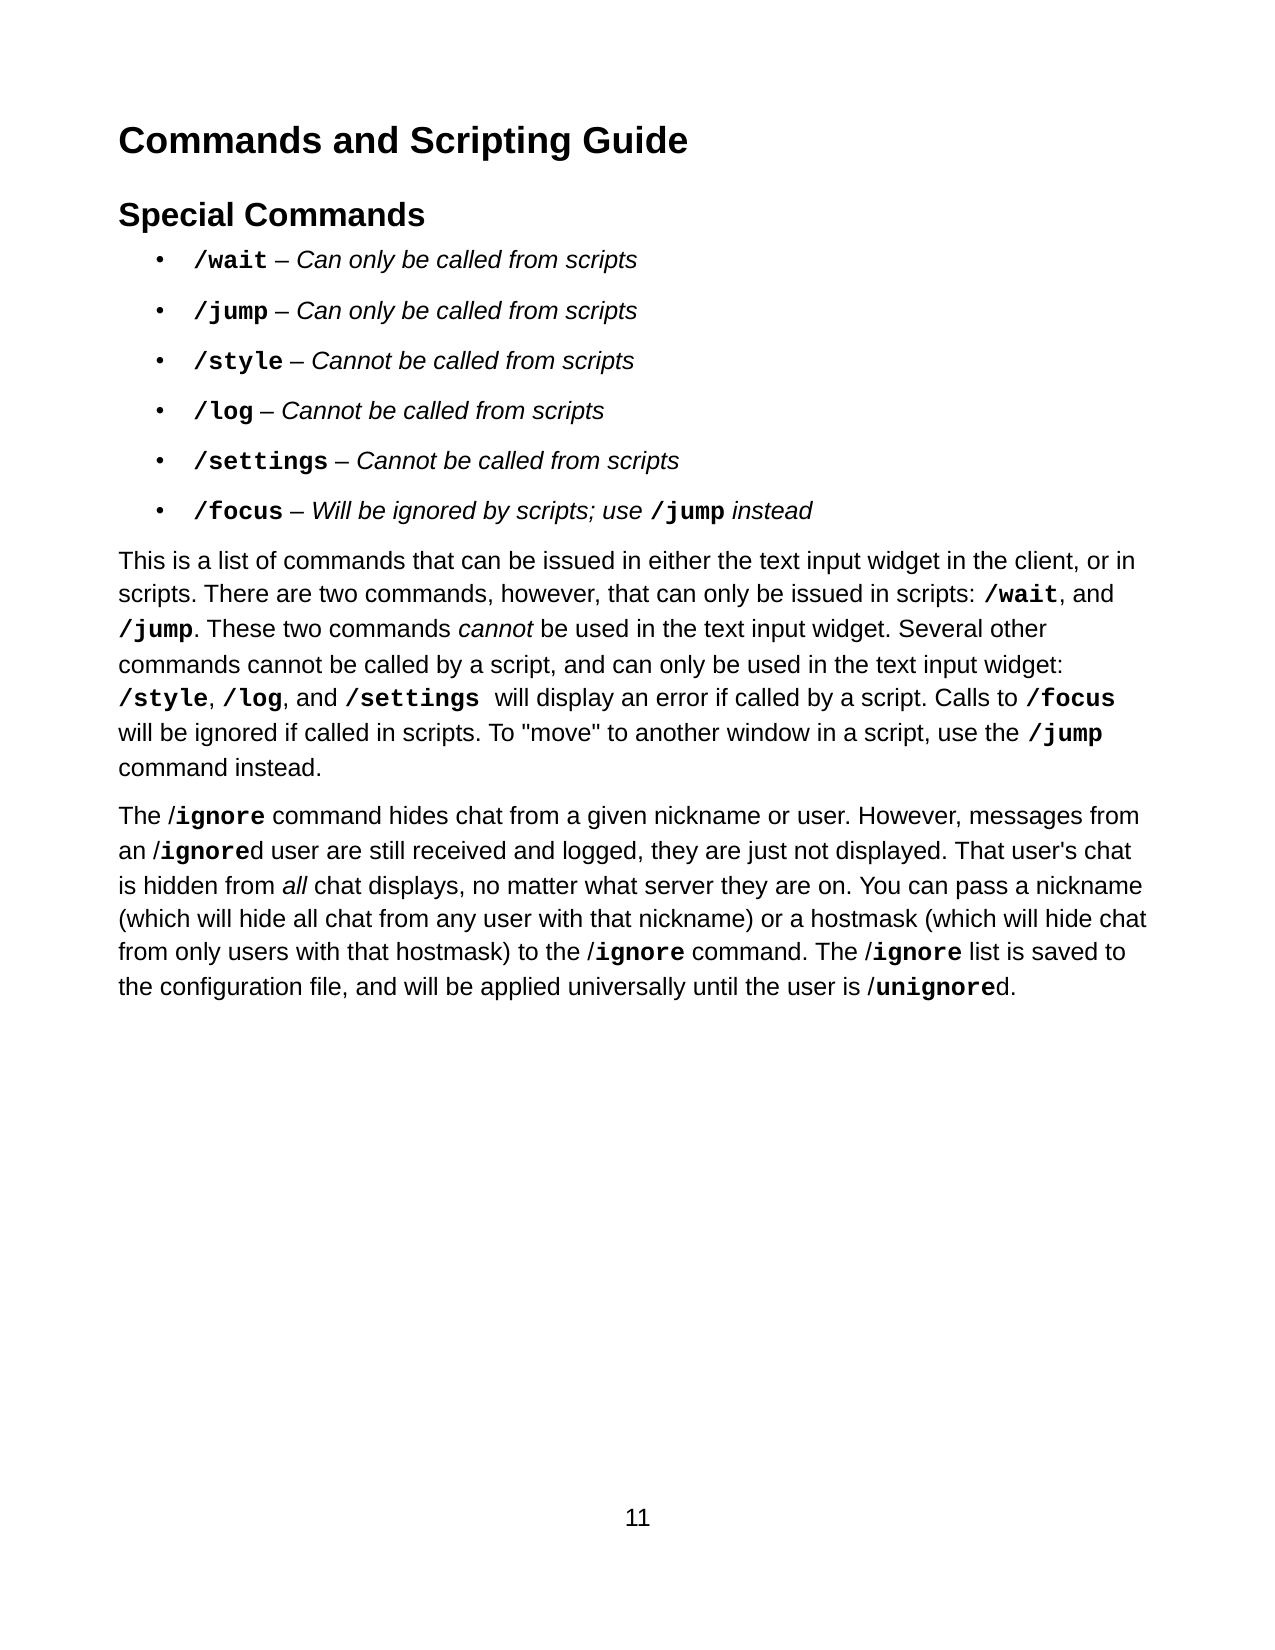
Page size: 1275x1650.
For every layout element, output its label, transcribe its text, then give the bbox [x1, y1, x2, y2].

list /settings – Cannot be called from scripts [156, 446, 1157, 477]
list /wait – Can only be called from scripts [156, 246, 1157, 276]
text The /ignore command hides chat from a given nickname or user. However, messages from an /ignored user are still received and logged, they are just not displayed. That user's chat is hidden from all chat displays, no matter what server they are on. You can pass a nickname (which will hide all chat from any user with that nickname) or a hostmask (which will hide chat from only users with that hostmask) to the /ignore command. The /ignore list is saved to the configuration file, and will be applied universally until the user is /unignored. [118, 801, 1157, 1003]
list /style – Cannot be called from scripts [156, 346, 1157, 377]
text This is a list of commands that can be issued in either the text input widget in the client, or in scripts. There are two commands, however, that can only be issued in scripts: /wait, and /jump. These two commands cannot be used in the text input widget. Several other commands cannot be called by a script, and can only be used in the text input widget: /style, /log, and /settings will display an error if called by a script. Calls to /focus will be ignored if called in scripts. To "move" to another window in a script, use the /jump command instead. [118, 546, 1157, 782]
list /jump – Can only be called from scripts [156, 296, 1157, 327]
subtitle Commands and Scripting Guide [118, 118, 1157, 161]
list /focus – Will be ignored by scripts; use /jump instead [156, 496, 1157, 527]
subtitle Special Commands [118, 194, 1157, 233]
list /log – Cannot be called from scripts [156, 396, 1157, 427]
